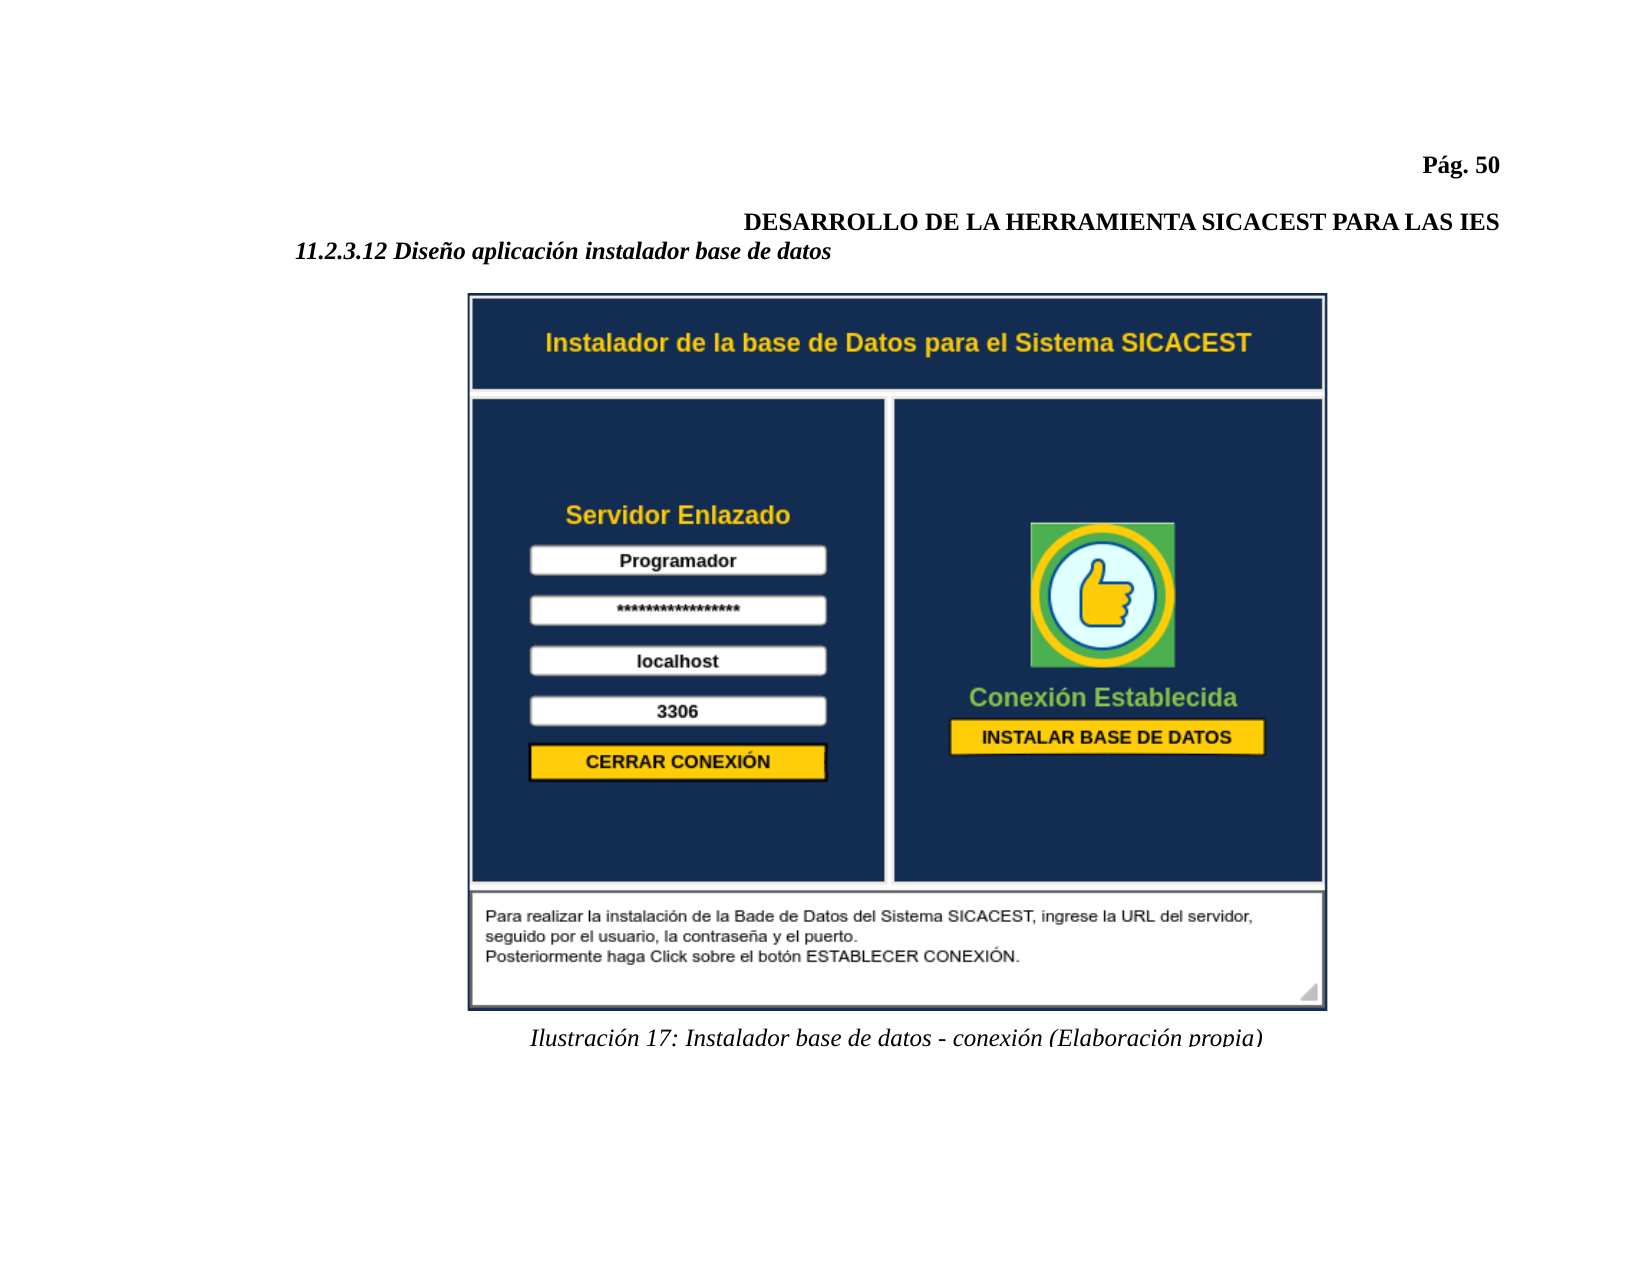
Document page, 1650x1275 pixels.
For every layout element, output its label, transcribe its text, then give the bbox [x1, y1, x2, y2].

picture [467, 293, 1328, 1011]
subtitle 11.2.3.12 Diseño aplicación instalador base de datos [295, 236, 1500, 265]
text Ilustración 17: Instalador base de datos - conexión (Elaboración propia) [467, 1023, 1327, 1047]
